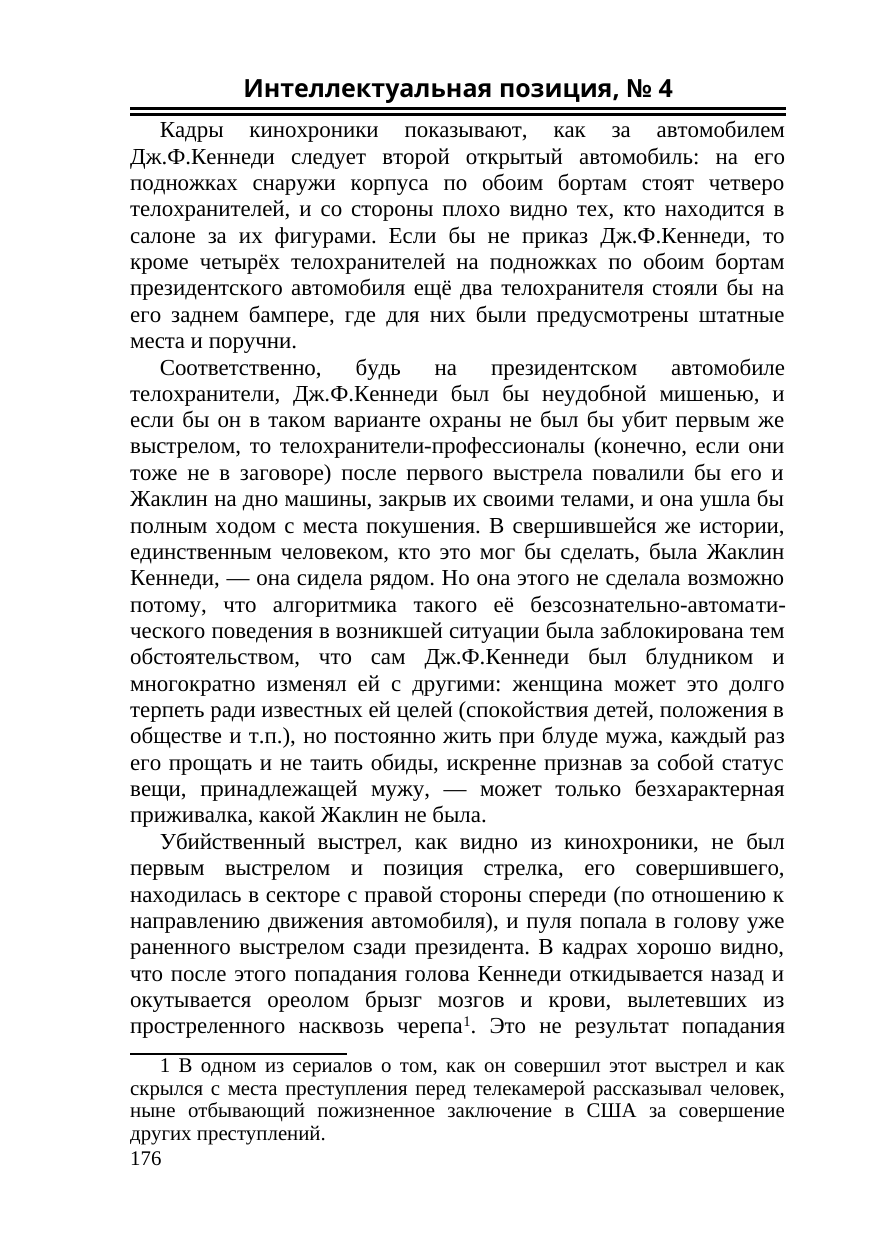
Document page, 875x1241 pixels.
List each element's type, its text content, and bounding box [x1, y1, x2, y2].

text В одном из сериалов о том, как он совершил этот выстрел и как скрылся с места преступления перед телекамерой рассказывал человек, ныне отбывающий пожизненное заключение в США за совершение других преступлений. [130, 1054, 786, 1145]
text Убийственный выстрел, как видно из кинохроники, не был первым выстрелом и позиция стрелка, его совершившего, находилась в секторе с правой стороны спереди (по отношению к направлению движения автомобиля), и пуля попала в голову уже раненного выстрелом сзади президента. В кадрах хорошо видно, что после этого попадания голова Кеннеди откидывается назад и окутывается ореолом брызг мозгов и крови, вылетевших из простреленного насквозь черепа. Это не результат попадания [130, 828, 786, 1039]
text Соответственно, будь на президентском автомобиле телохранители, Дж.Ф.Кеннеди был бы неудобной мишенью, и если бы он в таком варианте охраны не был бы убит первым же выстрелом, то телохранители-профессионалы (конечно, если они тоже не в заговоре) после первого выстрела повалили бы его и Жаклин на дно машины, закрыв их своими телами, и она ушла бы полным ходом с места покушения. В свершившейся же истории, единственным человеком, кто это мог бы сделать, была Жаклин Кеннеди, — она сидела рядом. Но она этого не сделала возможно потому, что алгоритмика такого её безсознательно-автома­ти­ческого поведения в возникшей ситуации была заблокирована тем обстоятельством, что сам Дж.Ф.Кеннеди был блудником и многократно изменял ей с другими: женщина может это долго терпеть ради известных ей целей (спокойствия детей, положения в обществе и т.п.), но постоянно жить при блуде мужа, каждый раз его прощать и не таить обиды, искренне признав за собой статус вещи, принадлежащей мужу, — может только безхарактерная приживалка, какой Жаклин не была. [130, 353, 786, 828]
text Кадры кинохроники показывают, как за автомобилем Дж.Ф.Кеннеди следует второй открытый автомобиль: на его подножках снаружи корпуса по обоим бортам стоят четверо телохранителей, и со стороны плохо видно тех, кто находится в салоне за их фигурами. Если бы не приказ Дж.Ф.Кеннеди, то кроме четырёх телохранителей на подножках по обоим бортам президентского автомобиля ещё два телохранителя стояли бы на его заднем бампере, где для них были предусмотрены штатные места и поручни. [130, 116, 786, 353]
